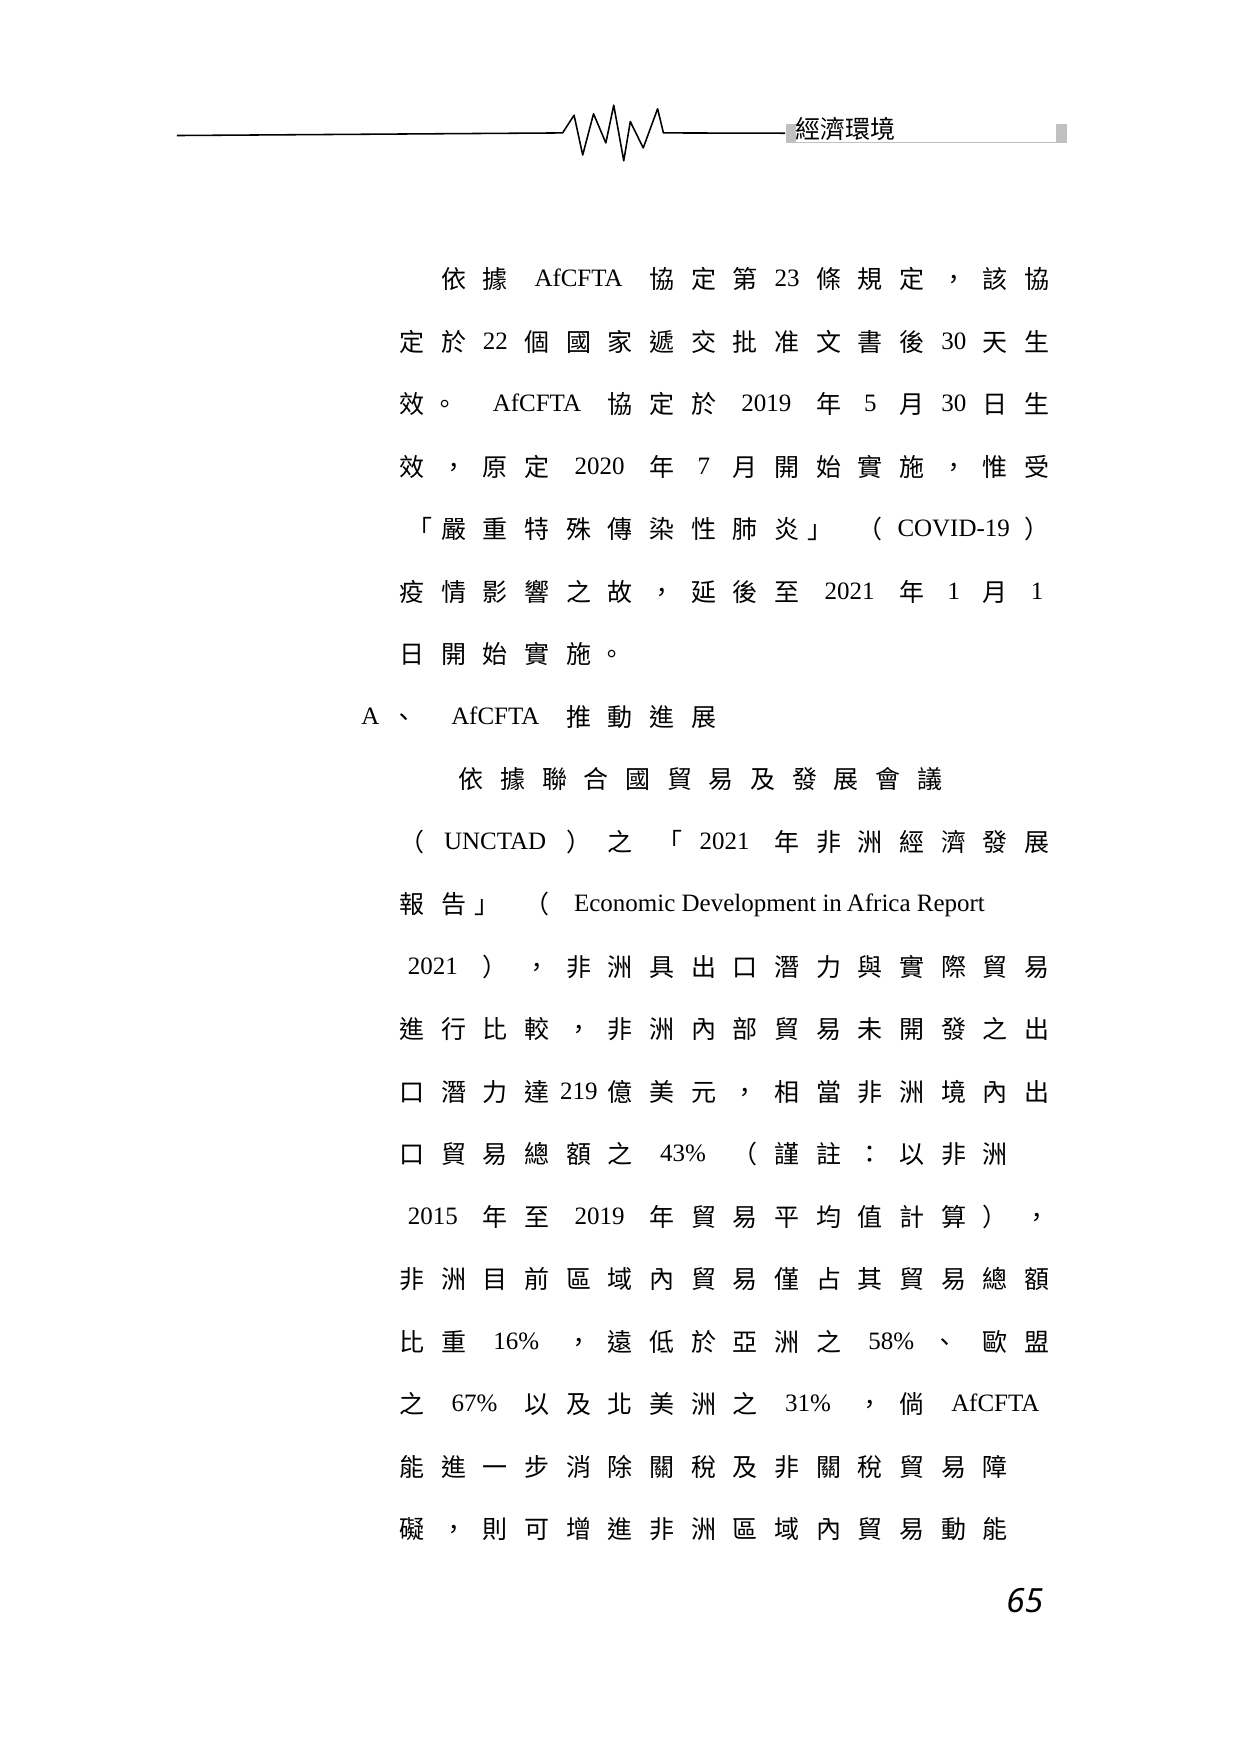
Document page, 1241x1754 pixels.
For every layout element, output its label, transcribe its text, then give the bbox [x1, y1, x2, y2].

text A、AfCFTA推動進展 [330, 674, 1058, 736]
text 依據聯合國貿易及發展會議（UNCTAD）之「2021年非洲經濟發展報告」（Economic Development in Africa Report 2021），非洲具出口潛力與實際貿易進行比較，非洲內部貿易未開發之出口潛力達219億美元，相當非洲境內出口貿易總額之43%（謹註：以非洲2015年至2019年貿易平均值計算），非洲目前區域內貿易僅占其貿易總額比重16%，遠低於亞洲之58%、歐盟之67%以及北美洲之31%，倘AfCFTA能進一步消除關稅及非關稅貿易障礙，則可增進非洲區域內貿易動能 [330, 736, 1058, 1549]
text 依據AfCFTA協定第23條規定，該協定於22個國家遞交批准文書後30天生效。AfCFTA協定於2019年5月30日生效，原定2020年7月開始實施，惟受「嚴重特殊傳染性肺炎」（COVID-19）疫情影響之故，延後至2021年1月1日開始實施。 [367, 236, 1058, 674]
